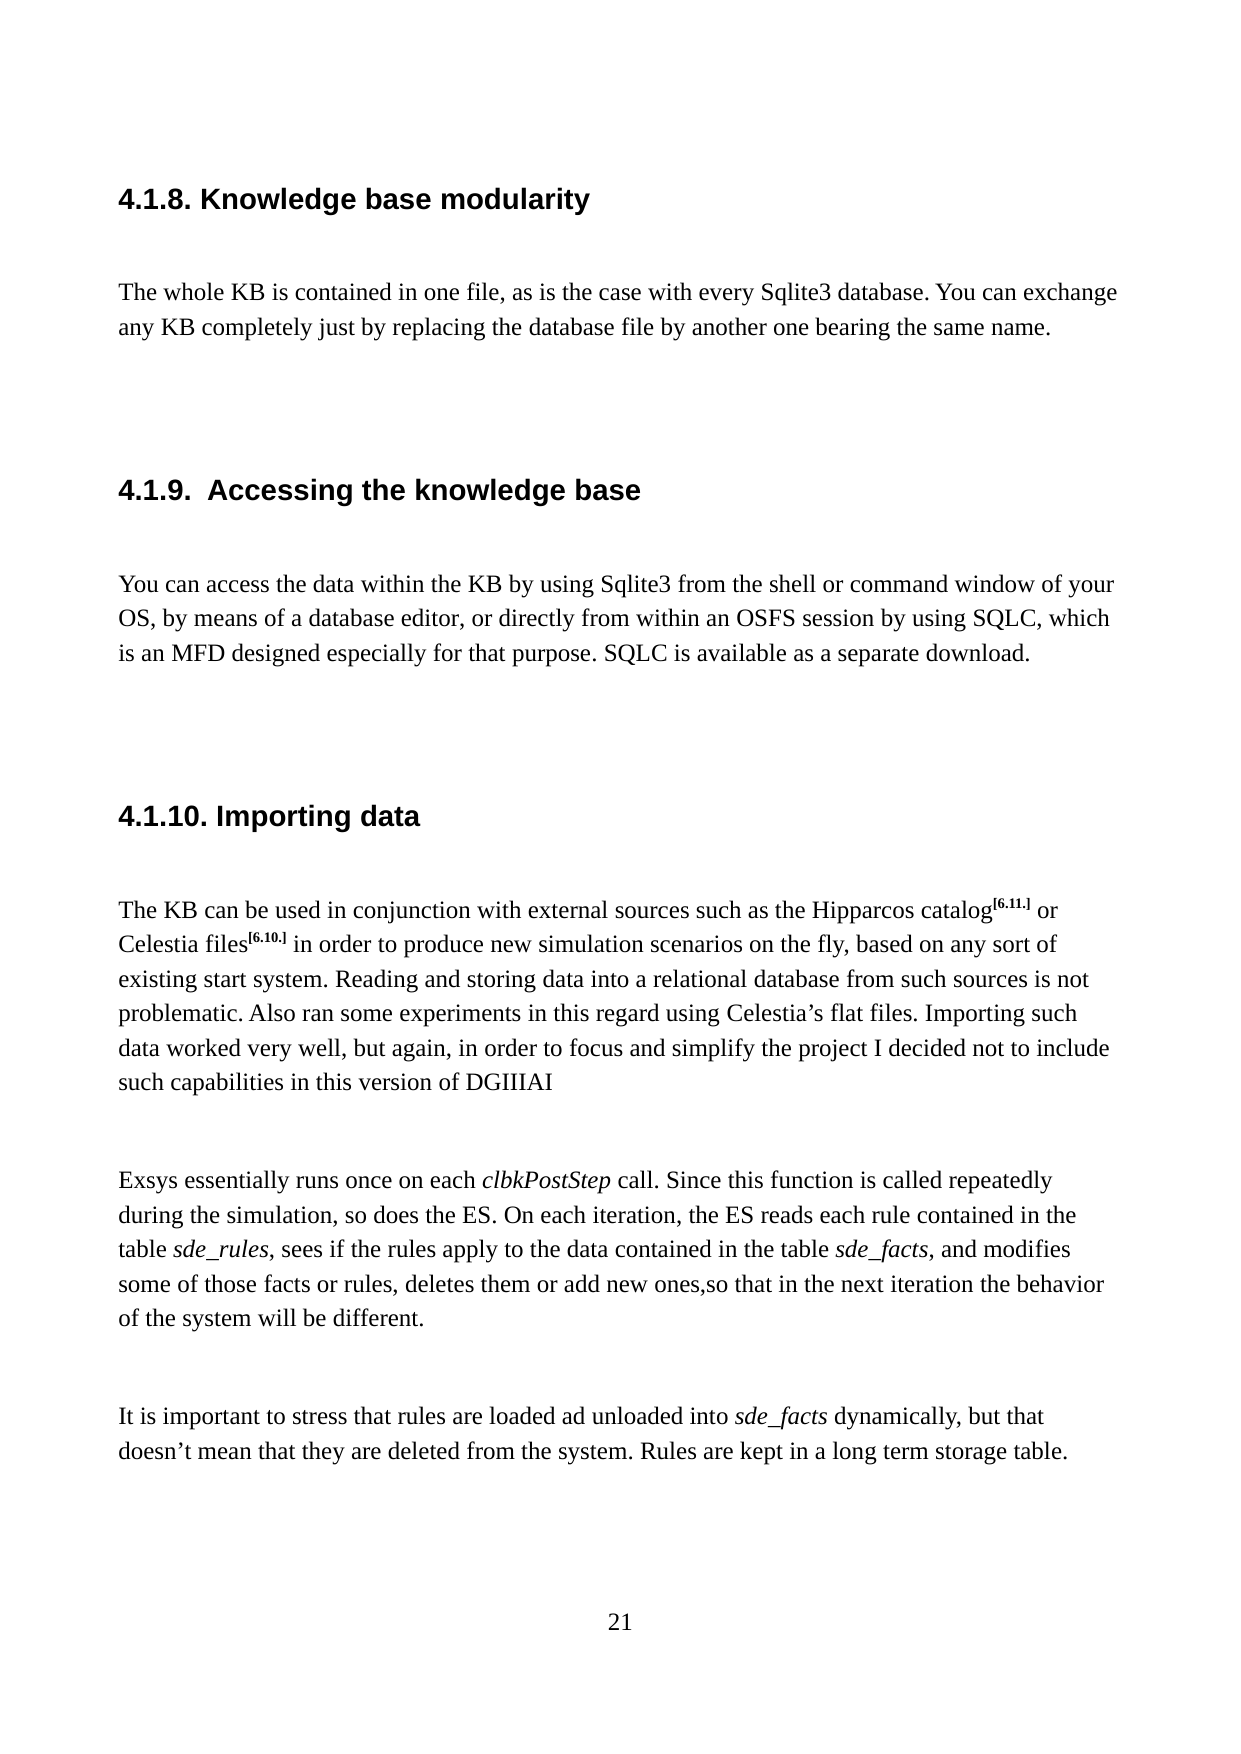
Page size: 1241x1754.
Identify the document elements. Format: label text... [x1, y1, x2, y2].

text The KB can be used in conjunction with external sources such as the Hipparcos catalog[6.11.] or Celestia files[6.10.] in order to produce new simulation scenarios on the fly, based on any sort of existing start system. Reading and storing data into a relational database from such sources is not problematic. Also ran some experiments in this regard using Celestia’s flat files. Importing such data worked very well, but again, in order to focus and simplify the project I decided not to include such capabilities in this version of DGIIIAI [118, 895, 1122, 1096]
subtitle 4.1.9. Accessing the knowledge base [118, 473, 1122, 507]
text It is important to stress that rules are loaded ad unloaded into sde_facts dynamically, but that doesn’t mean that they are deleted from the system. Rules are kept in a long term storage table. [118, 1401, 1122, 1464]
text You can access the data within the KB by using Sqlite3 from the shell or command window of your OS, by means of a database editor, or directly from within an OSFS session by using SQLC, which is an MFD designed especially for that purpose. SQLC is available as a separate download. [118, 569, 1122, 666]
text The whole KB is contained in one file, as is the case with every Sqlite3 database. You can exchange any KB completely just by replacing the database file by another one bearing the same name. [118, 277, 1122, 340]
text Exsys essentially runs once on each clbkPostStep call. Since this function is called repeatedly during the simulation, so does the ES. On each iteration, the ES reads each rule contained in the table sde_rules, sees if the rules apply to the data contained in the table sde_facts, and modifies some of those facts or rules, deletes them or add new ones,so that in the next iteration the behavior of the system will be different. [118, 1165, 1122, 1332]
subtitle 4.1.10. Importing data [118, 799, 1122, 833]
subtitle 4.1.8. Knowledge base modularity [118, 182, 1122, 216]
